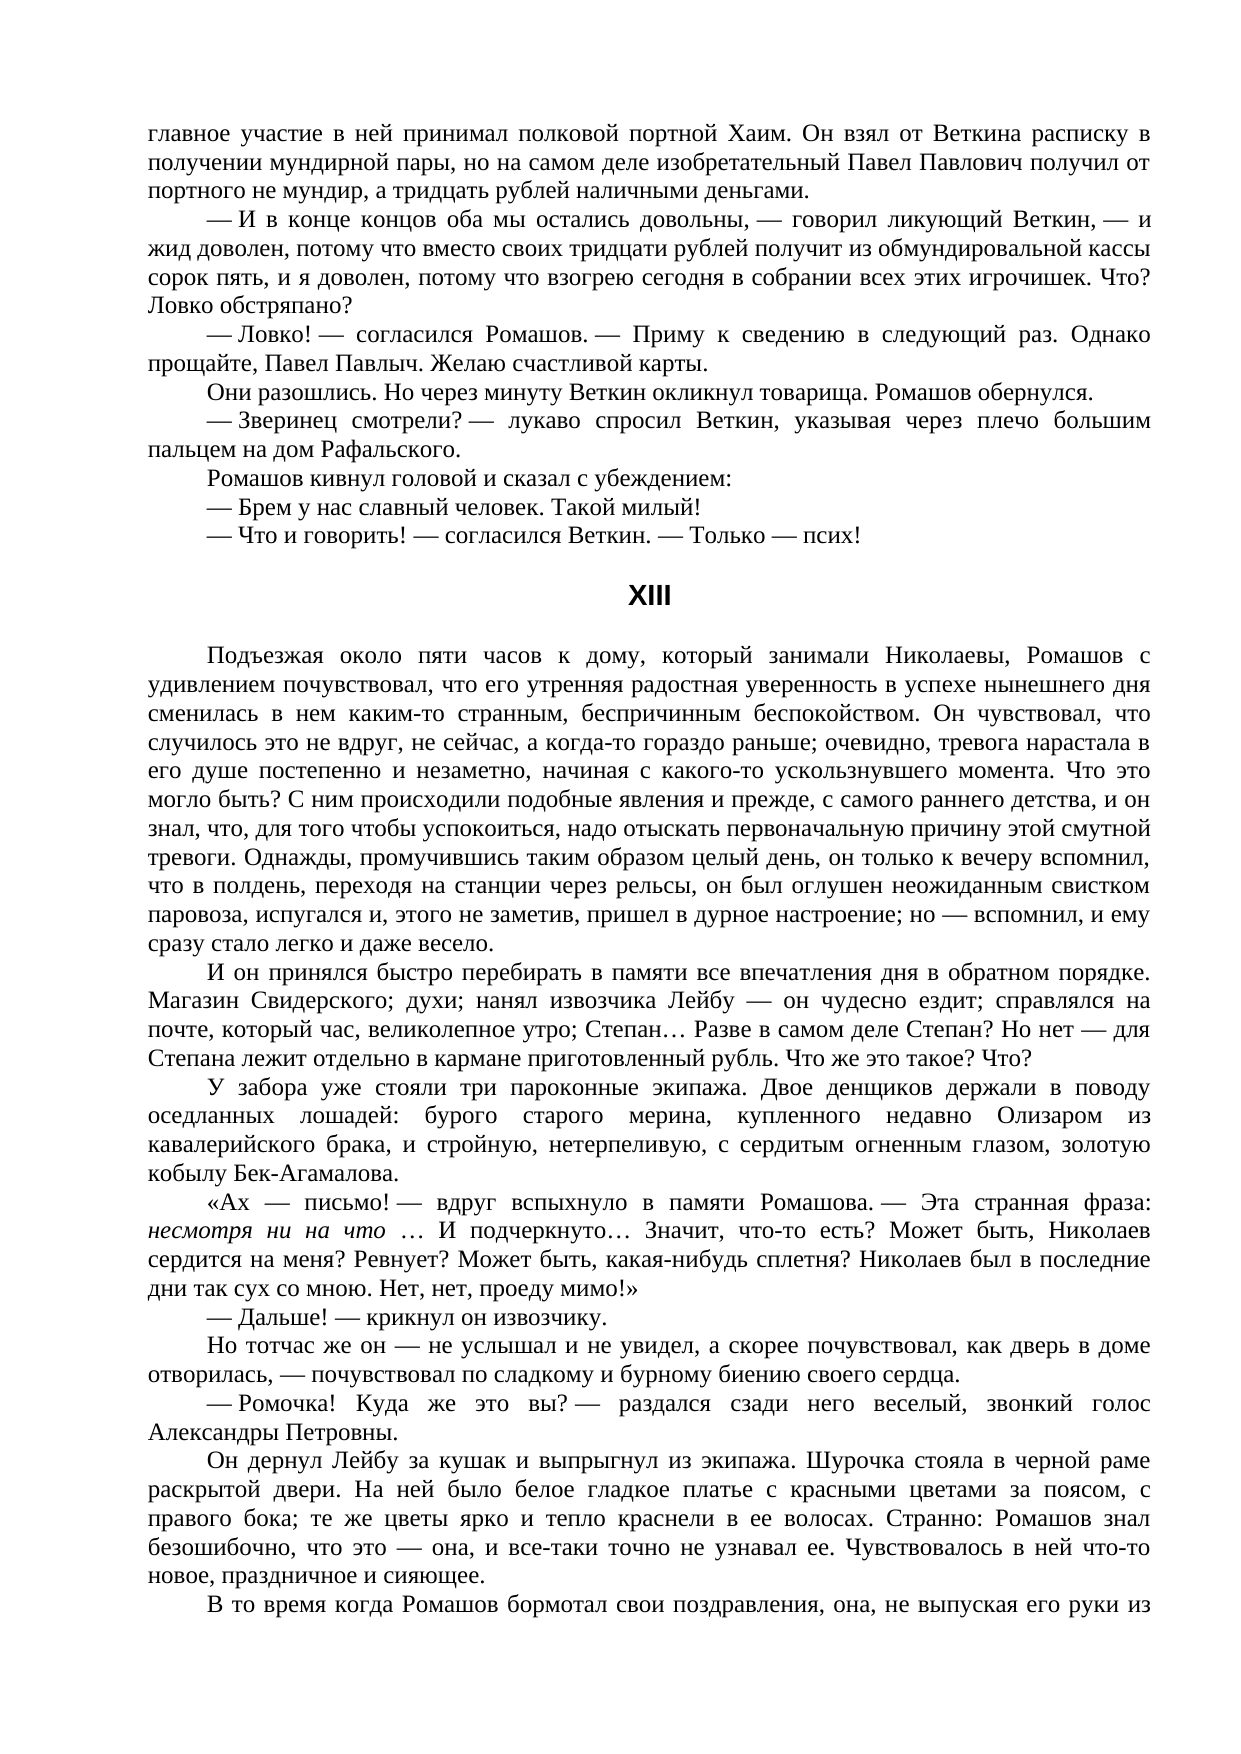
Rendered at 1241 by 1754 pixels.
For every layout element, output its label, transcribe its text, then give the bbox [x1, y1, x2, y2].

subtitle XIII [148, 578, 1152, 612]
text У забора уже стояли три пароконные экипажа. Двое денщиков держали в поводу оседланных лошадей: бурого старого мерина, купленного недавно Олизаром из кавалерийского брака, и стройную, нетерпеливую, с сердитым огненным глазом, золотую кобылу Бек-Агамалова. [148, 1072, 1152, 1187]
text Подъезжая около пяти часов к дому, который занимали Николаевы, Ромашов с удивлением почувствовал, что его утренняя радостная уверенность в успехе нынешнего дня сменилась в нем каким-то странным, беспричинным беспокойством. Он чувствовал, что случилось это не вдруг, не сейчас, а когда-то гораздо раньше; очевидно, тревога нарастала в его душе постепенно и незаметно, начиная с какого-то ускользнувшего момента. Что это могло быть? С ним происходили подобные явления и прежде, с самого раннего детства, и он знал, что, для того чтобы успокоиться, надо отыскать первоначальную причину этой смутной тревоги. Однажды, промучившись таким образом целый день, он только к вечеру вспомнил, что в полдень, переходя на станции через рельсы, он был оглушен неожиданным свистком паровоза, испугался и, этого не заметив, пришел в дурное настроение; но — вспомнил, и ему сразу стало легко и даже весело. [148, 640, 1152, 957]
text — Ловко! — согласился Ромашов. — Приму к сведению в следующий раз. Однако прощайте, Павел Павлыч. Желаю счастливой карты. [148, 319, 1152, 377]
text — Брем у нас славный человек. Такой милый! [148, 492, 1152, 521]
text Но тотчас же он — не услышал и не увидел, а скорее почувствовал, как дверь в доме отворилась, — почувствовал по сладкому и бурному биению своего сердца. [148, 1330, 1152, 1388]
text — Ромочка! Куда же это вы? — раздался сзади него веселый, звонкий голос Александры Петровны. [148, 1388, 1152, 1445]
text В то время когда Ромашов бормотал свои поздравления, она, не выпуская его руки из [148, 1589, 1152, 1618]
text Они разошлись. Но через минуту Веткин окликнул товарища. Ромашов обернулся. [148, 377, 1152, 406]
text — Дальше! — крикнул он извозчику. [148, 1302, 1152, 1330]
text Ромашов кивнул головой и сказал с убеждением: [148, 463, 1152, 492]
text Он дернул Лейбу за кушак и выпрыгнул из экипажа. Шурочка стояла в черной раме раскрытой двери. На ней было белое гладкое платье с красными цветами за поясом, с правого бока; те же цветы ярко и тепло краснели в ее волосах. Странно: Ромашов знал безошибочно, что это — она, и все-таки точно не узнавал ее. Чувствовалось в ней что-то новое, праздничное и сияющее. [148, 1445, 1152, 1589]
text главное участие в ней принимал полковой портной Хаим. Он взял от Веткина расписку в получении мундирной пары, но на самом деле изобретательный Павел Павлович получил от портного не мундир, а тридцать рублей наличными деньгами. [148, 118, 1152, 204]
text И он принялся быстро перебирать в памяти все впечатления дня в обратном порядке. Магазин Свидерского; духи; нанял извозчика Лейбу — он чудесно ездит; справлялся на почте, который час, великолепное утро; Степан… Разве в самом деле Степан? Но нет — для Степана лежит отдельно в кармане приготовленный рубль. Что же это такое? Что? [148, 957, 1152, 1072]
text — Зверинец смотрели? — лукаво спросил Веткин, указывая через плечо большим пальцем на дом Рафальского. [148, 406, 1152, 463]
text — Что и говорить! — согласился Веткин. — Только — псих! [148, 521, 1152, 549]
text — И в конце концов оба мы остались довольны, — говорил ликующий Веткин, — и жид доволен, потому что вместо своих тридцати рублей получит из обмундировальной кассы сорок пять, и я доволен, потому что взогрею сегодня в собрании всех этих игрочишек. Что? Ловко обстряпано? [148, 204, 1152, 319]
text «Ах — письмо! — вдруг вспыхнуло в памяти Ромашова. — Эта странная фраза: несмотря ни на что … И подчеркнуто… Значит, что-то есть? Может быть, Николаев сердится на меня? Ревнует? Может быть, какая-нибудь сплетня? Николаев был в последние дни так сух со мною. Нет, нет, проеду мимо!» [148, 1187, 1152, 1302]
